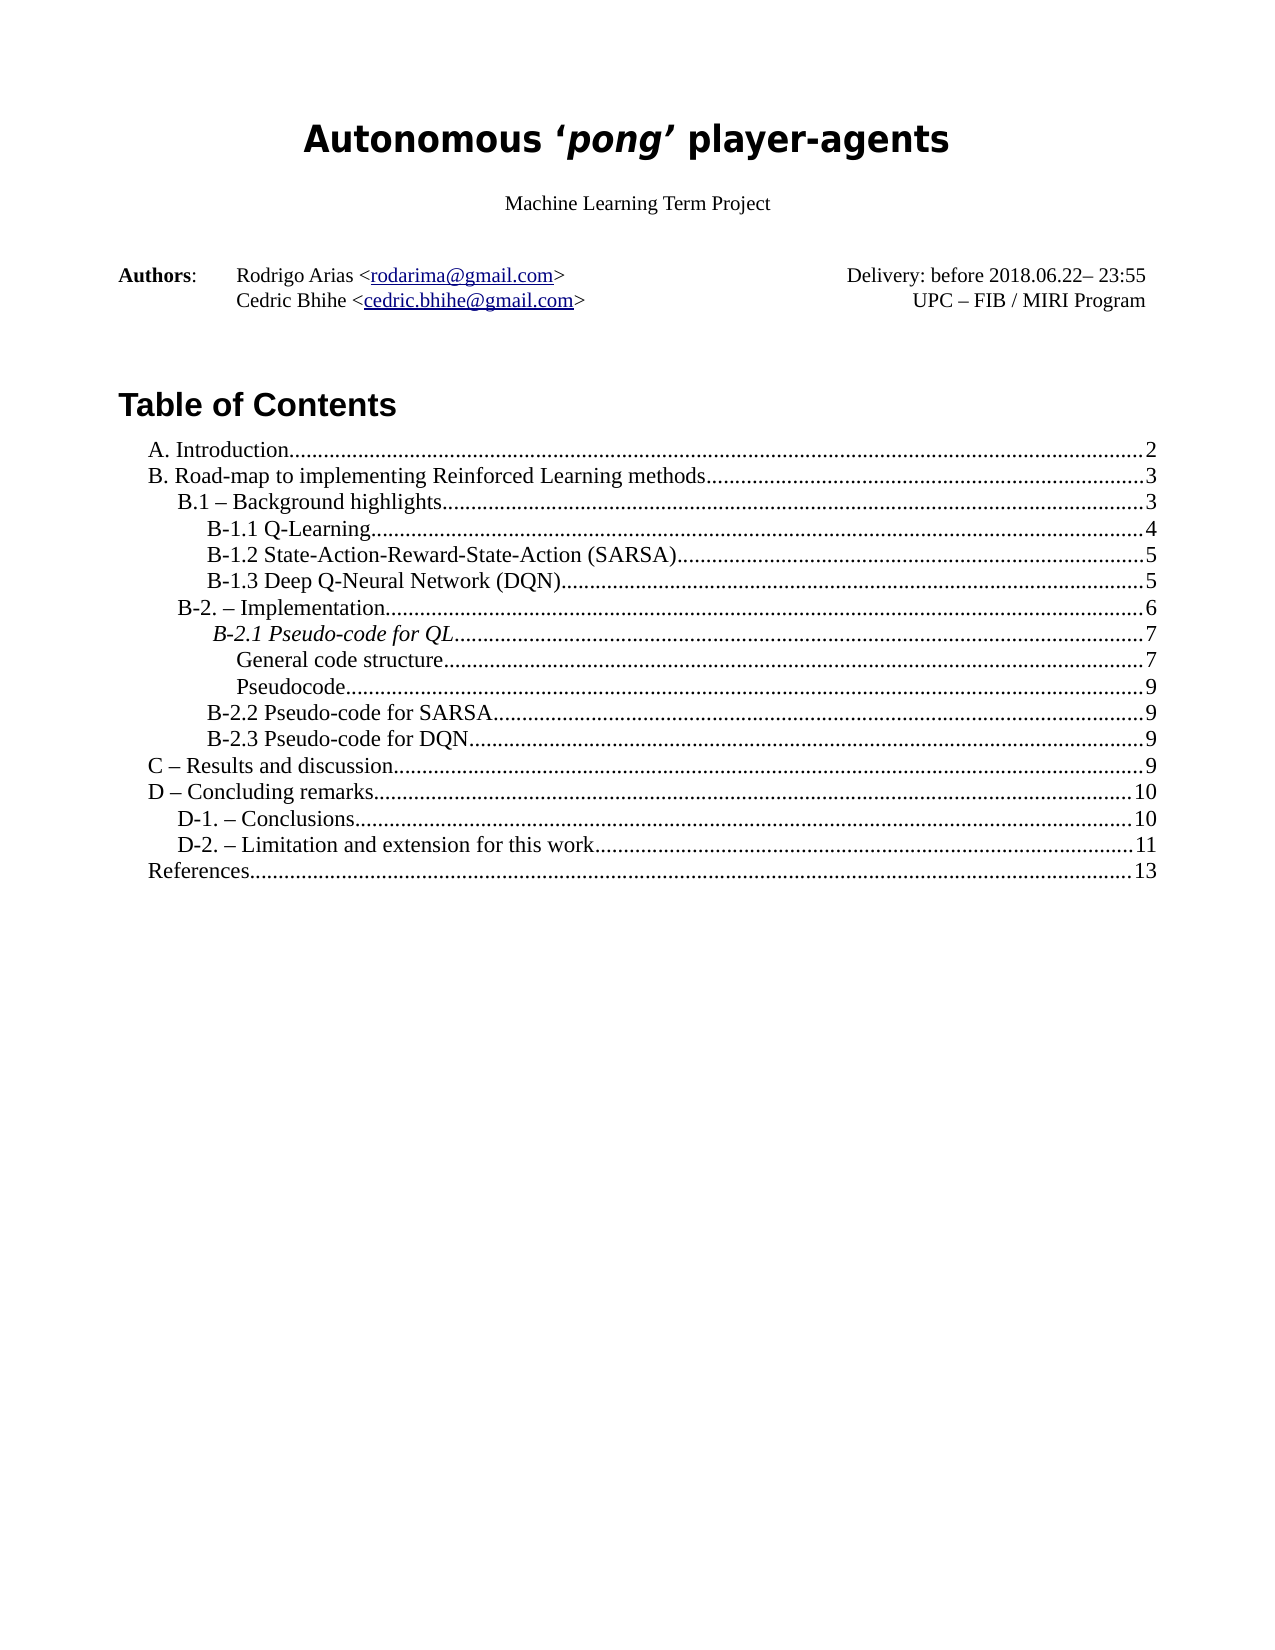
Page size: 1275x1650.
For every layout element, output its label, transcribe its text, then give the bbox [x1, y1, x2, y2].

subtitle Table of Contents [118, 385, 1157, 423]
text B-1.1 Q-Learning 4 [207, 515, 1157, 541]
text Machine Learning Term Project [118, 191, 1157, 215]
text B. Road-map to implementing Reinforced Learning methods 3 [148, 462, 1157, 488]
text B-1.2 State-Action-Reward-State-Action (SARSA) 5 [207, 541, 1157, 567]
text Authors: Rodrigo Arias <rodarima@gmail.com> Delivery: before 2018.06.22– 23:55 [118, 263, 1157, 287]
text B-1.3 Deep Q-Neural Network (DQN) 5 [207, 567, 1157, 594]
text A. Introduction 2 [148, 436, 1157, 462]
text Pseudocode 9 [236, 673, 1157, 699]
text B-2.2 Pseudo-code for SARSA 9 [207, 699, 1157, 726]
text References 13 [148, 857, 1157, 884]
text C – Results and discussion 9 [148, 752, 1157, 778]
text Cedric Bhihe <cedric.bhihe@gmail.com> UPC – FIB / MIRI Program [118, 287, 1157, 312]
text General code structure 7 [236, 646, 1157, 673]
text B-2.1 Pseudo-code for QL 7 [207, 620, 1157, 646]
text D-1. – Conclusions 10 [177, 804, 1157, 831]
text B-2. – Implementation 6 [177, 594, 1157, 620]
text B.1 – Background highlights 3 [177, 488, 1157, 515]
text B-2.3 Pseudo-code for DQN 9 [207, 726, 1157, 752]
text D – Concluding remarks 10 [148, 778, 1157, 804]
text D-2. – Limitation and extension for this work 11 [177, 831, 1157, 857]
